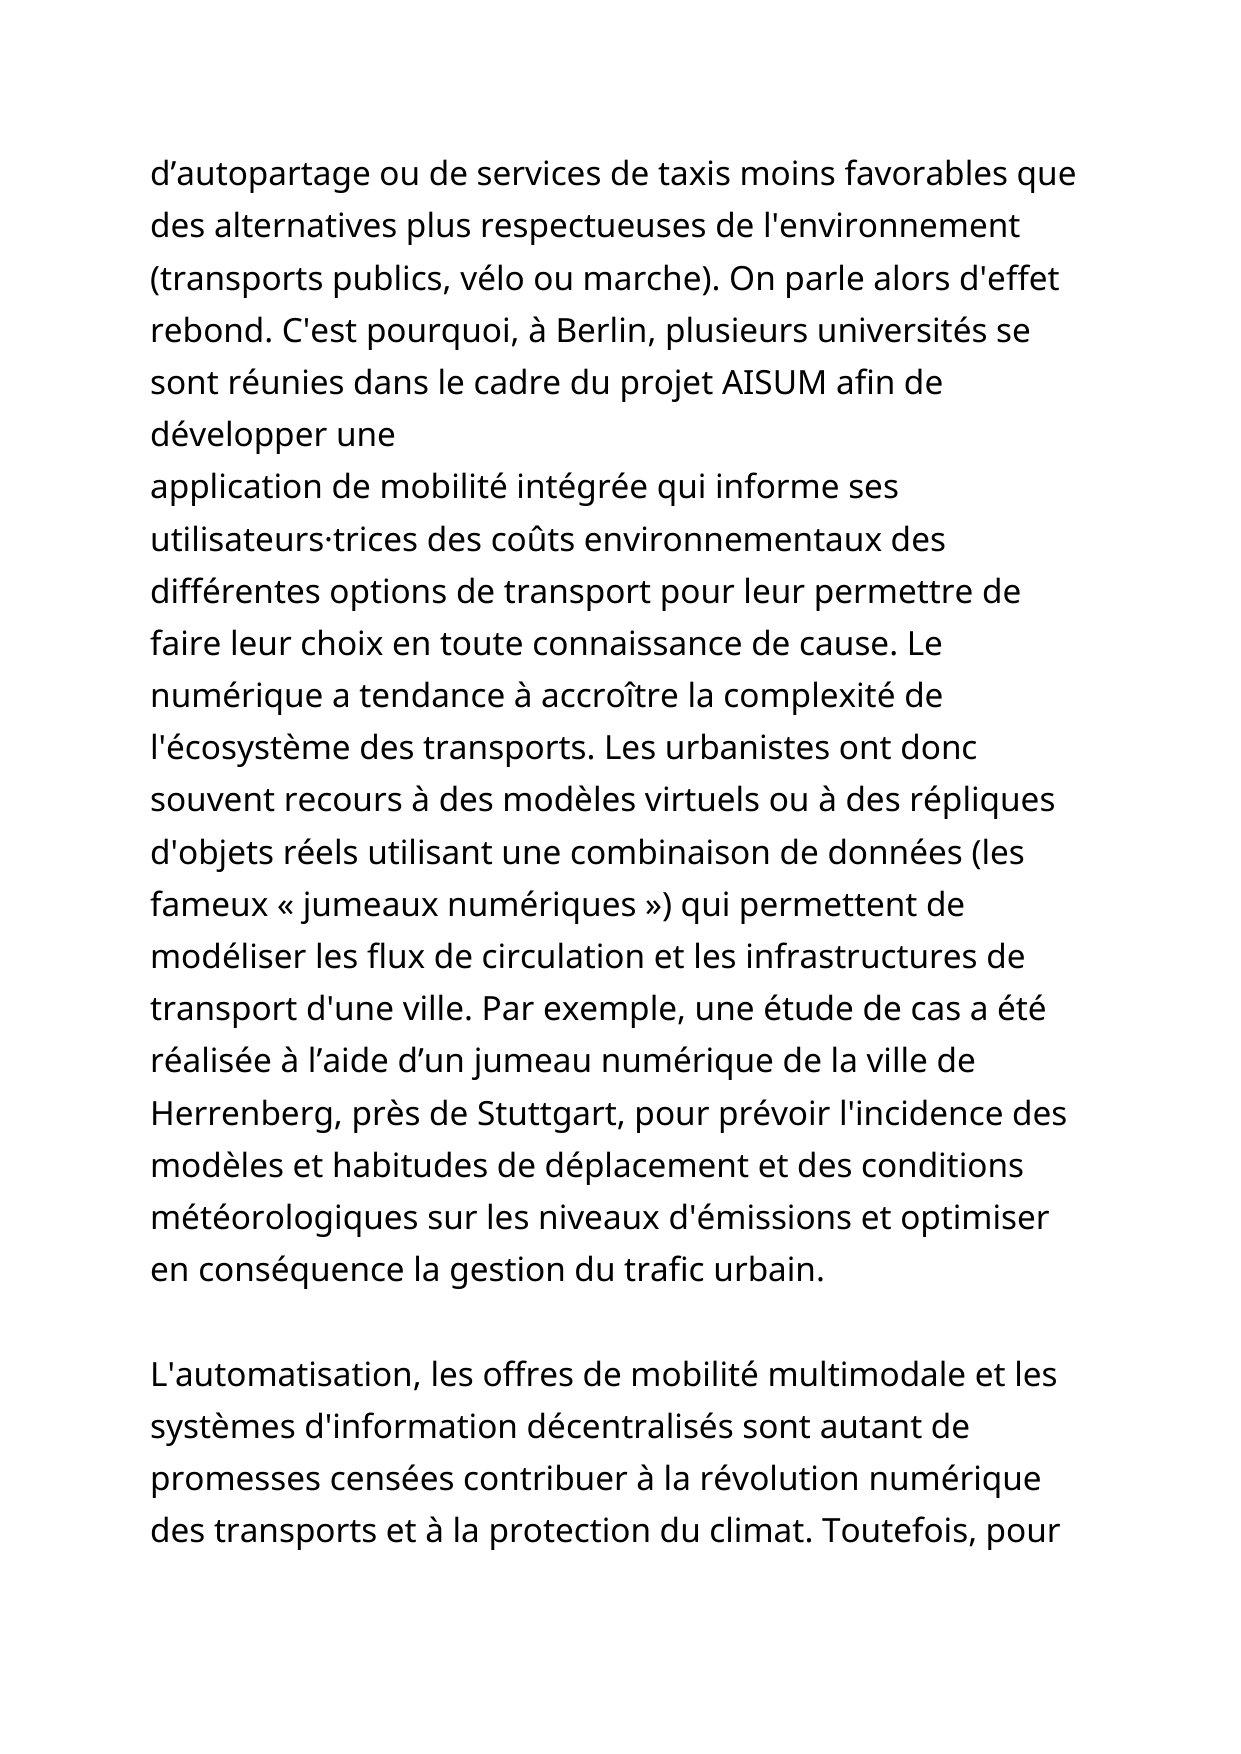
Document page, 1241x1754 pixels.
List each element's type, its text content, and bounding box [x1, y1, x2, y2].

text L'automatisation, les offres de mobilité multimodale et les systèmes d'information décentralisés sont autant de promesses censées contribuer à la révolution numérique des transports et à la protection du climat. Toutefois, pour [150, 1350, 1090, 1552]
text application de mobilité intégrée qui informe ses utilisateurs·trices des coûts environnementaux des différentes options de transport pour leur permettre de faire leur choix en toute connaissance de cause. Le numérique a tendance à accroître la complexité de l'écosystème des transports. Les urbanistes ont donc souvent recours à des modèles virtuels ou à des répliques d'objets réels utilisant une combinaison de données (les fameux « jumeaux numériques ») qui permettent de modéliser les flux de circulation et les infrastructures de transport d'une ville. Par exemple, une étude de cas a été réalisée à l’aide d’un jumeau numérique de la ville de Herrenberg, près de Stuttgart, pour prévoir l'incidence des modèles et habitudes de déplacement et des conditions météorologiques sur les niveaux d'émissions et optimiser en conséquence la gestion du trafic urbain. [150, 463, 1090, 1291]
text d’autopartage ou de services de taxis moins favorables que des alternatives plus respectueuses de l'environnement (transports publics, vélo ou marche). On parle alors d'effet rebond. C'est pourquoi, à Berlin, plusieurs universités se sont réunies dans le cadre du projet AISUM afin de développer une [150, 150, 1090, 456]
